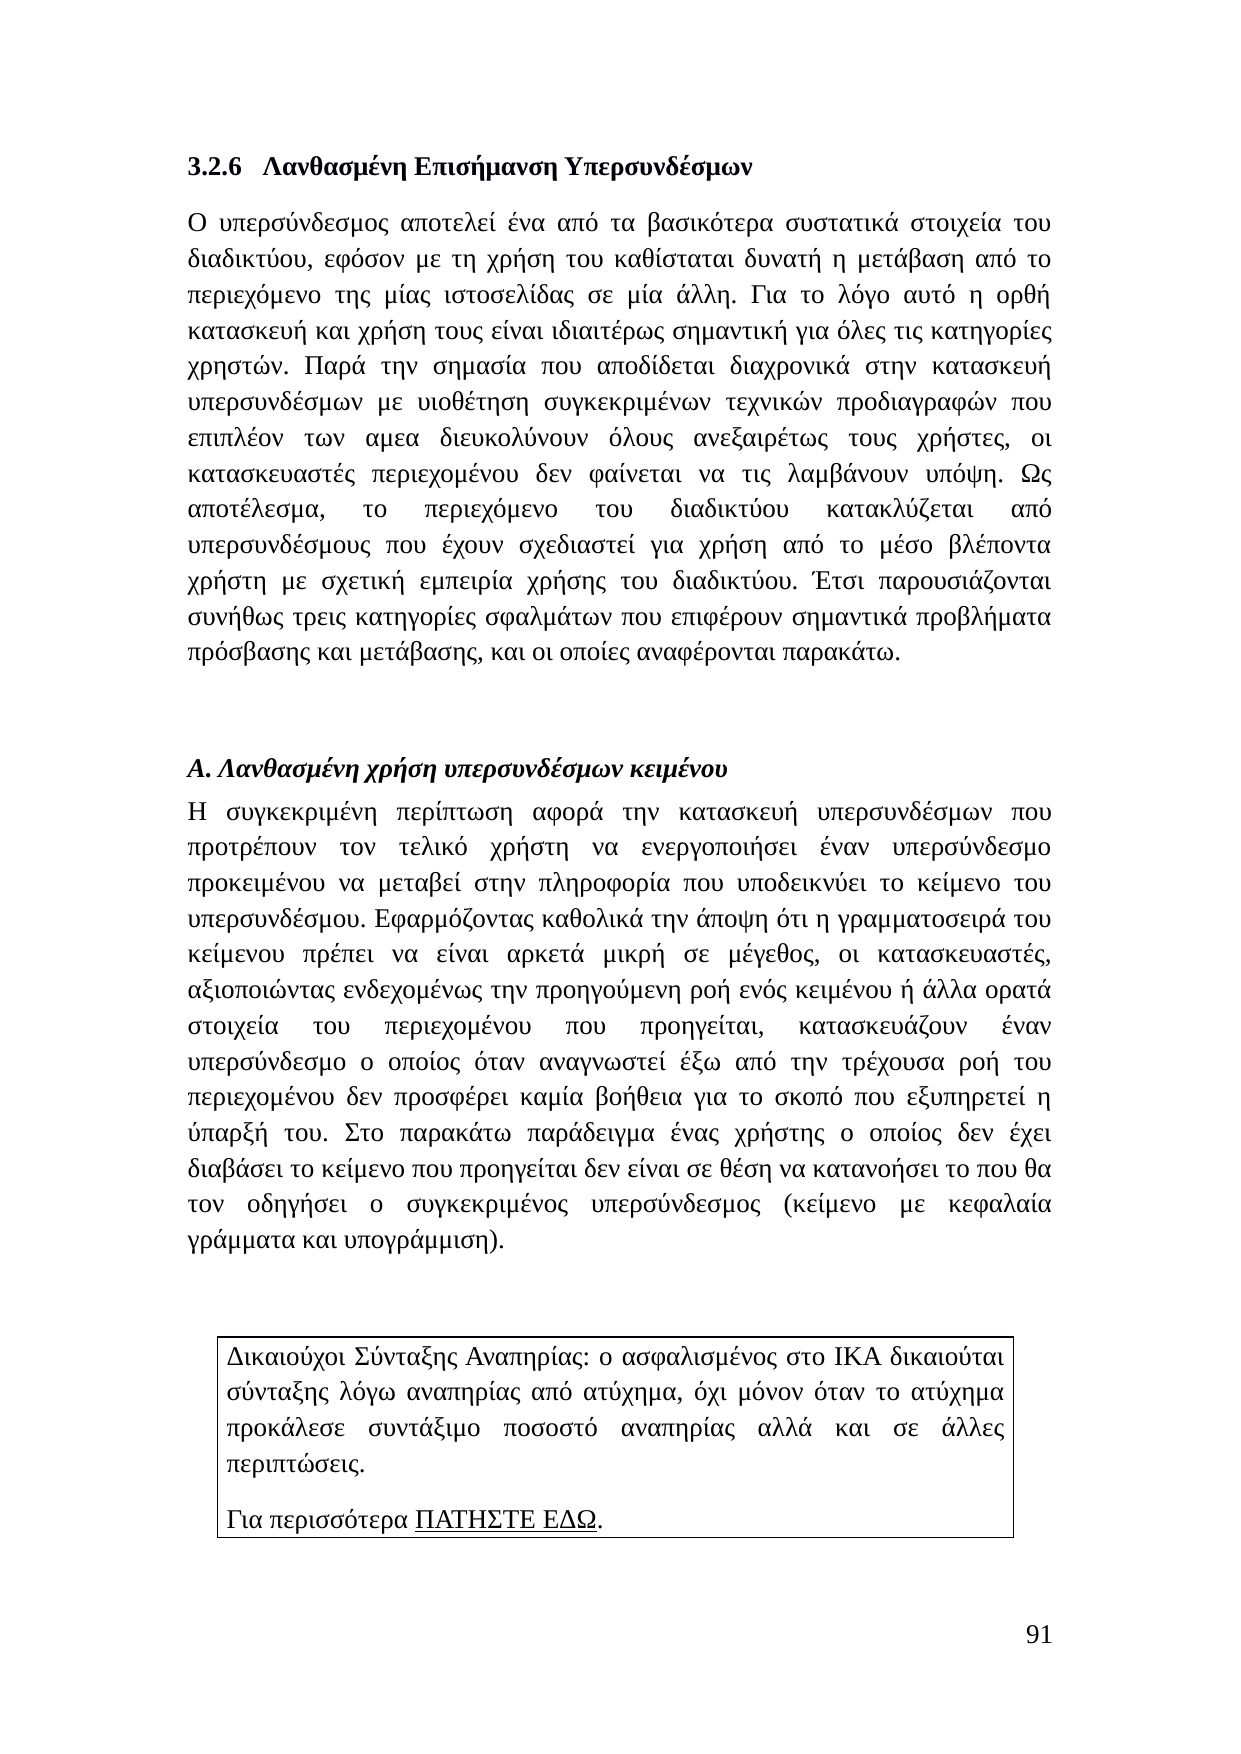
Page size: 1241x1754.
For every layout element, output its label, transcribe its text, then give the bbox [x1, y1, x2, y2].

text Ο υπερσύνδεσμος αποτελεί ένα από τα βασικότερα συστατικά στοιχεία του διαδικτύου, εφόσον με τη χρήση του καθίσταται δυνατή η μετάβαση από το περιεχόμενο της μίας ιστοσελίδας σε μία άλλη. Για το λόγο αυτό η ορθή κατασκευή και χρήση τους είναι ιδιαιτέρως σημαντική για όλες τις κατηγορίες χρηστών. Παρά την σημασία που αποδίδεται διαχρονικά στην κατασκευή υπερσυνδέσμων με υιοθέτηση συγκεκριμένων τεχνικών προδιαγραφών που επιπλέον των αμεα διευκολύνουν όλους ανεξαιρέτως τους χρήστες, οι κατασκευαστές περιεχομένου δεν φαίνεται να τις λαμβάνουν υπόψη. Ως αποτέλεσμα, το περιεχόμενο του διαδικτύου κατακλύζεται από υπερσυνδέσμους που έχουν σχεδιαστεί για χρήση από το μέσο βλέποντα χρήστη με σχετική εμπειρία χρήσης του διαδικτύου. Έτσι παρουσιάζονται συνήθως τρεις κατηγορίες σφαλμάτων που επιφέρουν σημαντικά προβλήματα πρόσβασης και μετάβασης, και οι οποίες αναφέρονται παρακάτω. [187, 207, 1053, 666]
subtitle Α. Λανθασμένη χρήση υπερσυνδέσμων κειμένου [187, 753, 1053, 784]
text Δικαιούχοι Σύνταξης Αναπηρίας: ο ασφαλισμένος στο ΙΚΑ δικαιούται σύνταξης λόγω αναπηρίας από ατύχημα, όχι μόνον όταν το ατύχημα προκάλεσε συντάξιμο ποσοστό αναπηρίας αλλά και σε άλλες περιπτώσεις. [218, 1338, 1013, 1478]
text Για περισσότερα ΠΑΤΗΣΤΕ ΕΔΩ. [218, 1500, 1013, 1537]
text Η συγκεκριμένη περίπτωση αφορά την κατασκευή υπερσυνδέσμων που προτρέπουν τον τελικό χρήστη να ενεργοποιήσει έναν υπερσύνδεσμο προκειμένου να μεταβεί στην πληροφορία που υποδεικνύει το κείμενο του υπερσυνδέσμου. Εφαρμόζοντας καθολικά την άποψη ότι η γραμματοσειρά του κείμενου πρέπει να είναι αρκετά μικρή σε μέγεθος, οι κατασκευαστές, αξιοποιώντας ενδεχομένως την προηγούμενη ροή ενός κειμένου ή άλλα ορατά στοιχεία του περιεχομένου που προηγείται, κατασκευάζουν έναν υπερσύνδεσμο ο οποίος όταν αναγνωστεί έξω από την τρέχουσα ροή του περιεχομένου δεν προσφέρει καμία βοήθεια για το σκοπό που εξυπηρετεί η ύπαρξή του. Στο παρακάτω παράδειγμα ένας χρήστης ο οποίος δεν έχει διαβάσει το κείμενο που προηγείται δεν είναι σε θέση να κατανοήσει το που θα τον οδηγήσει ο συγκεκριμένος υπερσύνδεσμος (κείμενο με κεφαλαία γράμματα και υπογράμμιση). [187, 794, 1053, 1254]
subtitle Λανθασμένη Επισήμανση Υπερσυνδέσμων [187, 150, 1053, 181]
